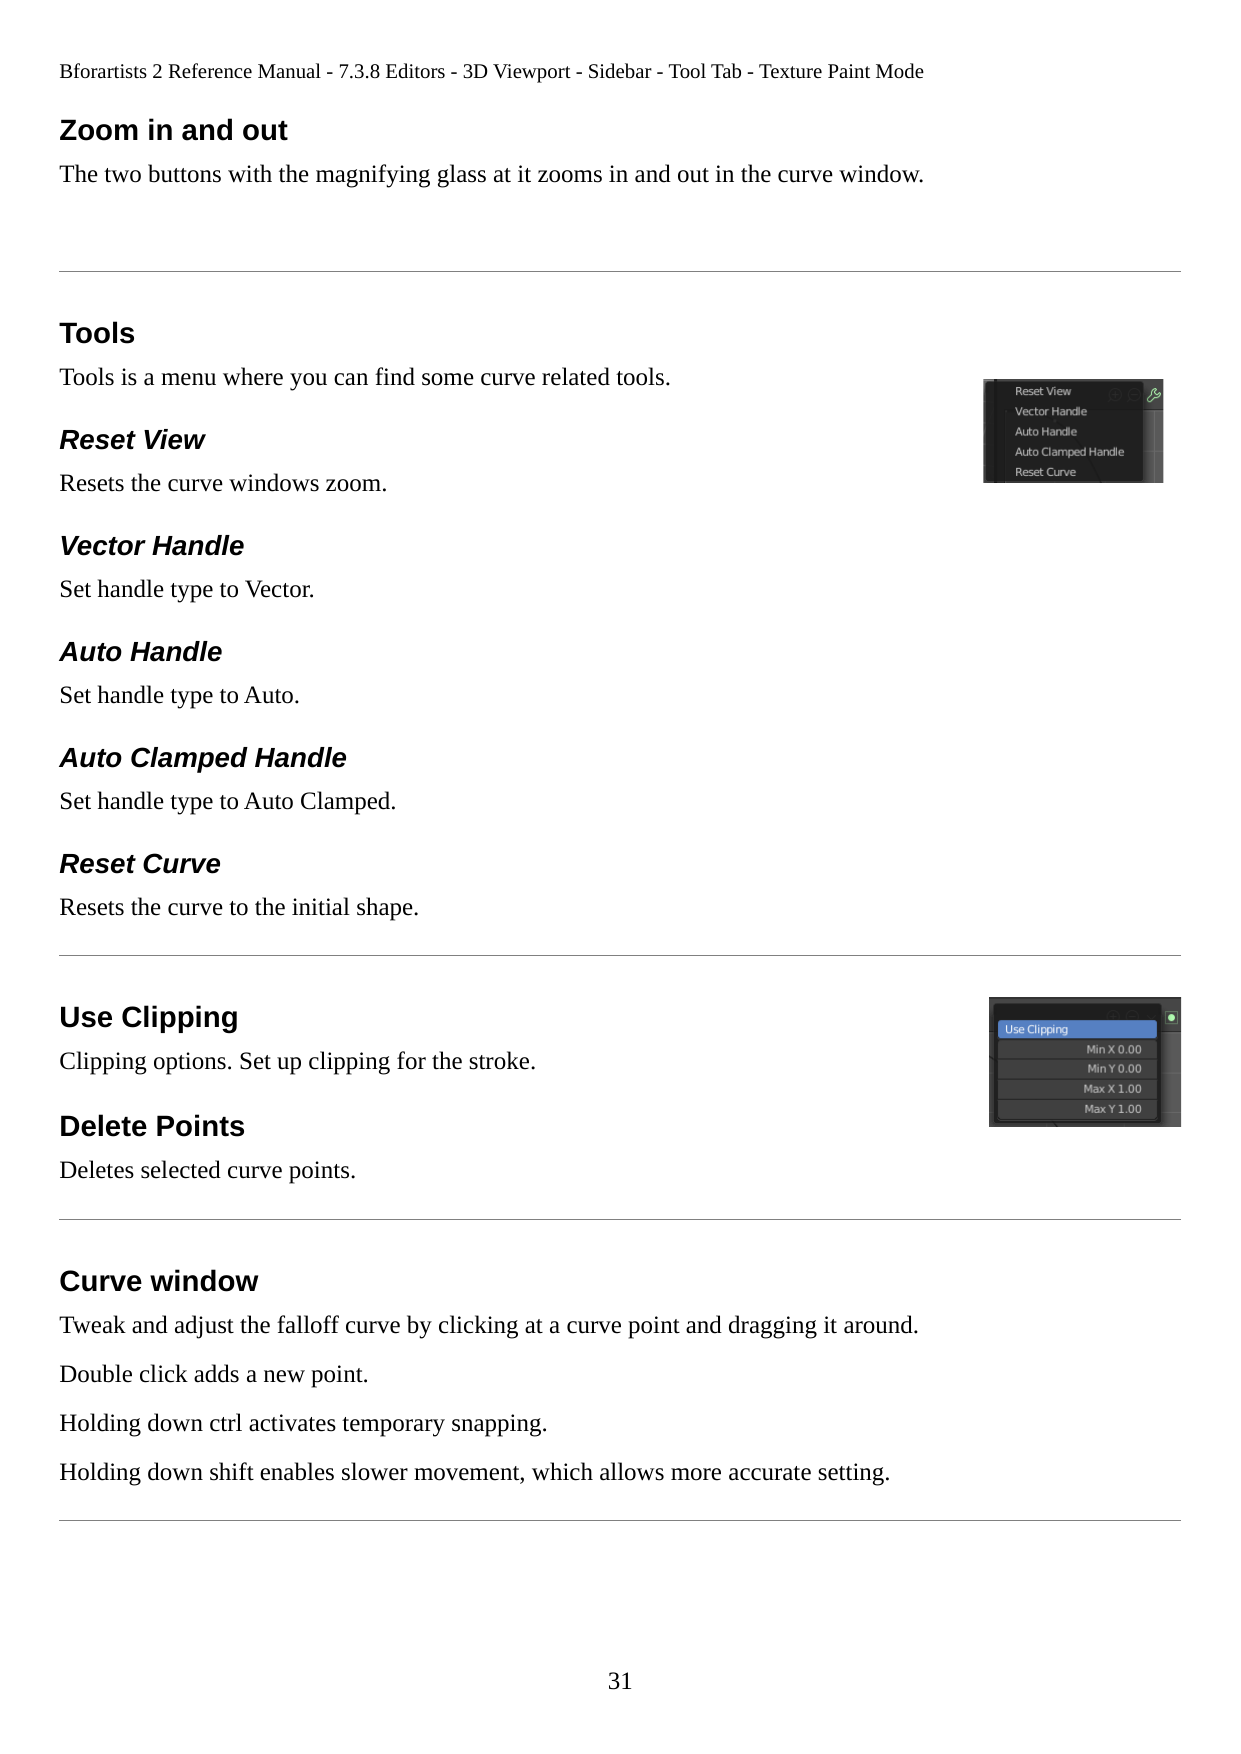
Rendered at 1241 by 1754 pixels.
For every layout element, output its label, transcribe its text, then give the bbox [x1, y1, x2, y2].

subtitle Reset Curve [59, 847, 1181, 879]
text Tools is a menu where you can find some curve related tools. [59, 362, 1181, 391]
subtitle Zoom in and out [59, 113, 1181, 146]
text Set handle type to Vector. [59, 574, 1181, 603]
text Set handle type to Auto. [59, 680, 1181, 708]
text Deletes selected curve points. [59, 1156, 1181, 1184]
subtitle Delete Points [59, 1109, 1181, 1143]
subtitle Vector Handle [59, 529, 1181, 561]
subtitle Tools [59, 316, 1181, 349]
text Double click adds a new point. [59, 1359, 1181, 1387]
text The two buttons with the magnifying glass at it zooms in and out in the curve window. [59, 159, 1181, 188]
subtitle Auto Handle [59, 635, 1181, 667]
subtitle [1164, 423, 1181, 455]
subtitle Reset View [59, 423, 983, 455]
text Holding down ctrl activates temporary snapping. [59, 1408, 1181, 1437]
picture [989, 997, 1182, 1127]
picture [983, 379, 1164, 483]
subtitle Auto Clamped Handle [59, 741, 1181, 773]
subtitle Curve window [59, 1263, 1181, 1297]
text Clipping options. Set up clipping for the stroke. [59, 1046, 989, 1074]
text Holding down shift enables slower movement, which allows more accurate setting. [59, 1457, 1181, 1486]
text Tweak and adjust the falloff curve by clicking at a curve point and dragging it around. [59, 1310, 1181, 1338]
subtitle Use Clipping [59, 999, 989, 1033]
text Resets the curve windows zoom. [59, 468, 1181, 497]
text Resets the curve to the initial shape. [59, 892, 1181, 920]
text Set handle type to Auto Clamped. [59, 786, 1181, 814]
